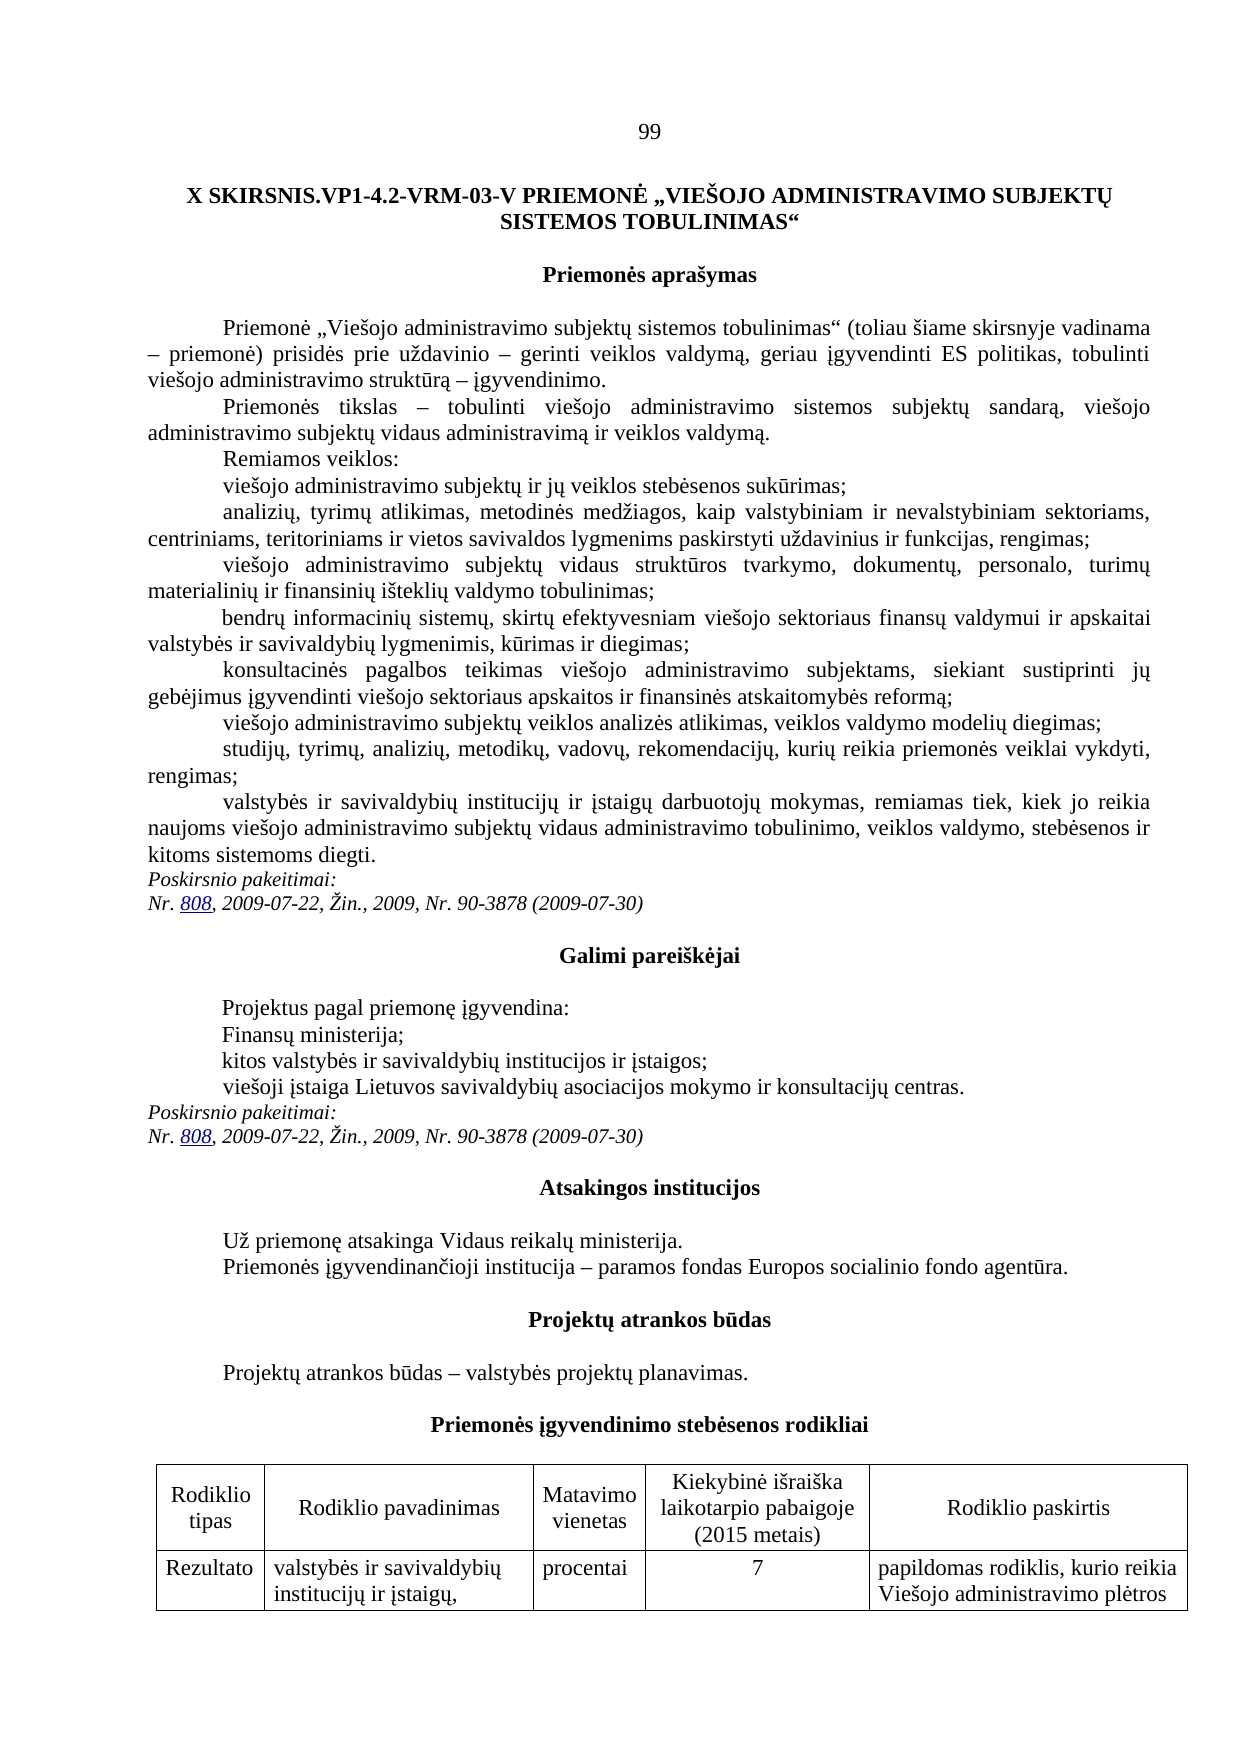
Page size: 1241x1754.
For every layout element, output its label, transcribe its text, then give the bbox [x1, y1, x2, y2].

text Priemonės įgyvendinančioji institucija – paramos fondas Europos socialinio fondo agentūra. [148, 1253, 1152, 1280]
text Atsakingos institucijos [148, 1174, 1152, 1201]
text Projektų atrankos būdas [148, 1306, 1152, 1332]
text Priemonės įgyvendinimo stebėsenos rodikliai [148, 1411, 1152, 1438]
text Poskirsnio pakeitimai: [148, 867, 1152, 891]
text Nr. 808, 2009-07-22, Žin., 2009, Nr. 90-3878 (2009-07-30) [148, 891, 1152, 915]
table_cell valstybės ir savivaldybių institucijų ir įstaigų, [265, 1551, 533, 1610]
table_header Rodiklio pavadinimas [265, 1465, 533, 1550]
text viešojo administravimo subjektų veiklos analizės atlikimas, veiklos valdymo modelių diegimas; [148, 709, 1152, 735]
table_header Rodiklio paskirtis [870, 1465, 1187, 1550]
text Galimi pareiškėjai [148, 942, 1152, 968]
text Projektų atrankos būdas – valstybės projektų planavimas. [148, 1359, 1152, 1385]
table_header Kiekybinė išraiška laikotarpio pabaigoje (2015 metais) [646, 1465, 869, 1550]
text viešojo administravimo subjektų ir jų veiklos stebėsenos sukūrimas; [148, 472, 1152, 498]
text bendrų informacinių sistemų, skirtų efektyvesniam viešojo sektoriaus finansų valdymui ir apskaitai valstybės ir savivaldybių lygmenimis, kūrimas ir diegimas; [148, 604, 1152, 656]
table_header Matavimo vienetas [534, 1465, 645, 1550]
text Projektus pagal priemonę įgyvendina: [148, 994, 1152, 1021]
text Už priemonę atsakinga Vidaus reikalų ministerija. [148, 1227, 1152, 1253]
text Finansų ministerija; [148, 1021, 1152, 1047]
table_cell papildomas rodiklis, kurio reikia Viešojo administravimo plėtros [870, 1551, 1187, 1610]
table_cell 7 [646, 1551, 869, 1610]
table_header Rodiklio tipas [157, 1465, 264, 1550]
text Remiamos veiklos: [148, 446, 1152, 472]
table_cell procentai [534, 1551, 645, 1610]
text viešoji įstaiga Lietuvos savivaldybių asociacijos mokymo ir konsultacijų centras. [148, 1073, 1152, 1100]
text Priemonės tikslas – tobulinti viešojo administravimo sistemos subjektų sandarą, viešojo administravimo subjektų vidaus administravimą ir veiklos valdymą. [148, 393, 1152, 446]
text Poskirsnio pakeitimai: [148, 1100, 1152, 1124]
text studijų, tyrimų, analizių, metodikų, vadovų, rekomendacijų, kurių reikia priemonės veiklai vykdyti, rengimas; [148, 735, 1152, 788]
text Priemonė „Viešojo administravimo subjektų sistemos tobulinimas“ (toliau šiame skirsnyje vadinama – priemonė) prisidės prie uždavinio – gerinti veiklos valdymą, geriau įgyvendinti ES politikas, tobulinti viešojo administravimo struktūrą – įgyvendinimo. [148, 314, 1152, 393]
text Priemonės aprašymas [148, 261, 1152, 287]
text valstybės ir savivaldybių institucijų ir įstaigų darbuotojų mokymas, remiamas tiek, kiek jo reikia naujoms viešojo administravimo subjektų vidaus administravimo tobulinimo, veiklos valdymo, stebėsenos ir kitoms sistemoms diegti. [148, 788, 1152, 867]
text Nr. 808, 2009-07-22, Žin., 2009, Nr. 90-3878 (2009-07-30) [148, 1124, 1152, 1148]
text konsultacinės pagalbos teikimas viešojo administravimo subjektams, siekiant sustiprinti jų gebėjimus įgyvendinti viešojo sektoriaus apskaitos ir finansinės atskaitomybės reformą; [148, 656, 1152, 709]
table_cell Rezultato [157, 1551, 264, 1610]
text kitos valstybės ir savivaldybių institucijos ir įstaigos; [148, 1047, 1152, 1073]
text viešojo administravimo subjektų vidaus struktūros tvarkymo, dokumentų, personalo, turimų materialinių ir finansinių išteklių valdymo tobulinimas; [148, 551, 1152, 604]
text analizių, tyrimų atlikimas, metodinės medžiagos, kaip valstybiniam ir nevalstybiniam sektoriams, centriniams, teritoriniams ir vietos savivaldos lygmenims paskirstyti uždavinius ir funkcijas, rengimas; [148, 498, 1152, 551]
text X SKIRSNIS.VP1-4.2-VRM-03-V PRIEMONĖ „VIEŠOJO ADMINISTRAVIMO SUBJEKTŲ SISTEMOS TOBULINIMAS“ [148, 182, 1152, 235]
